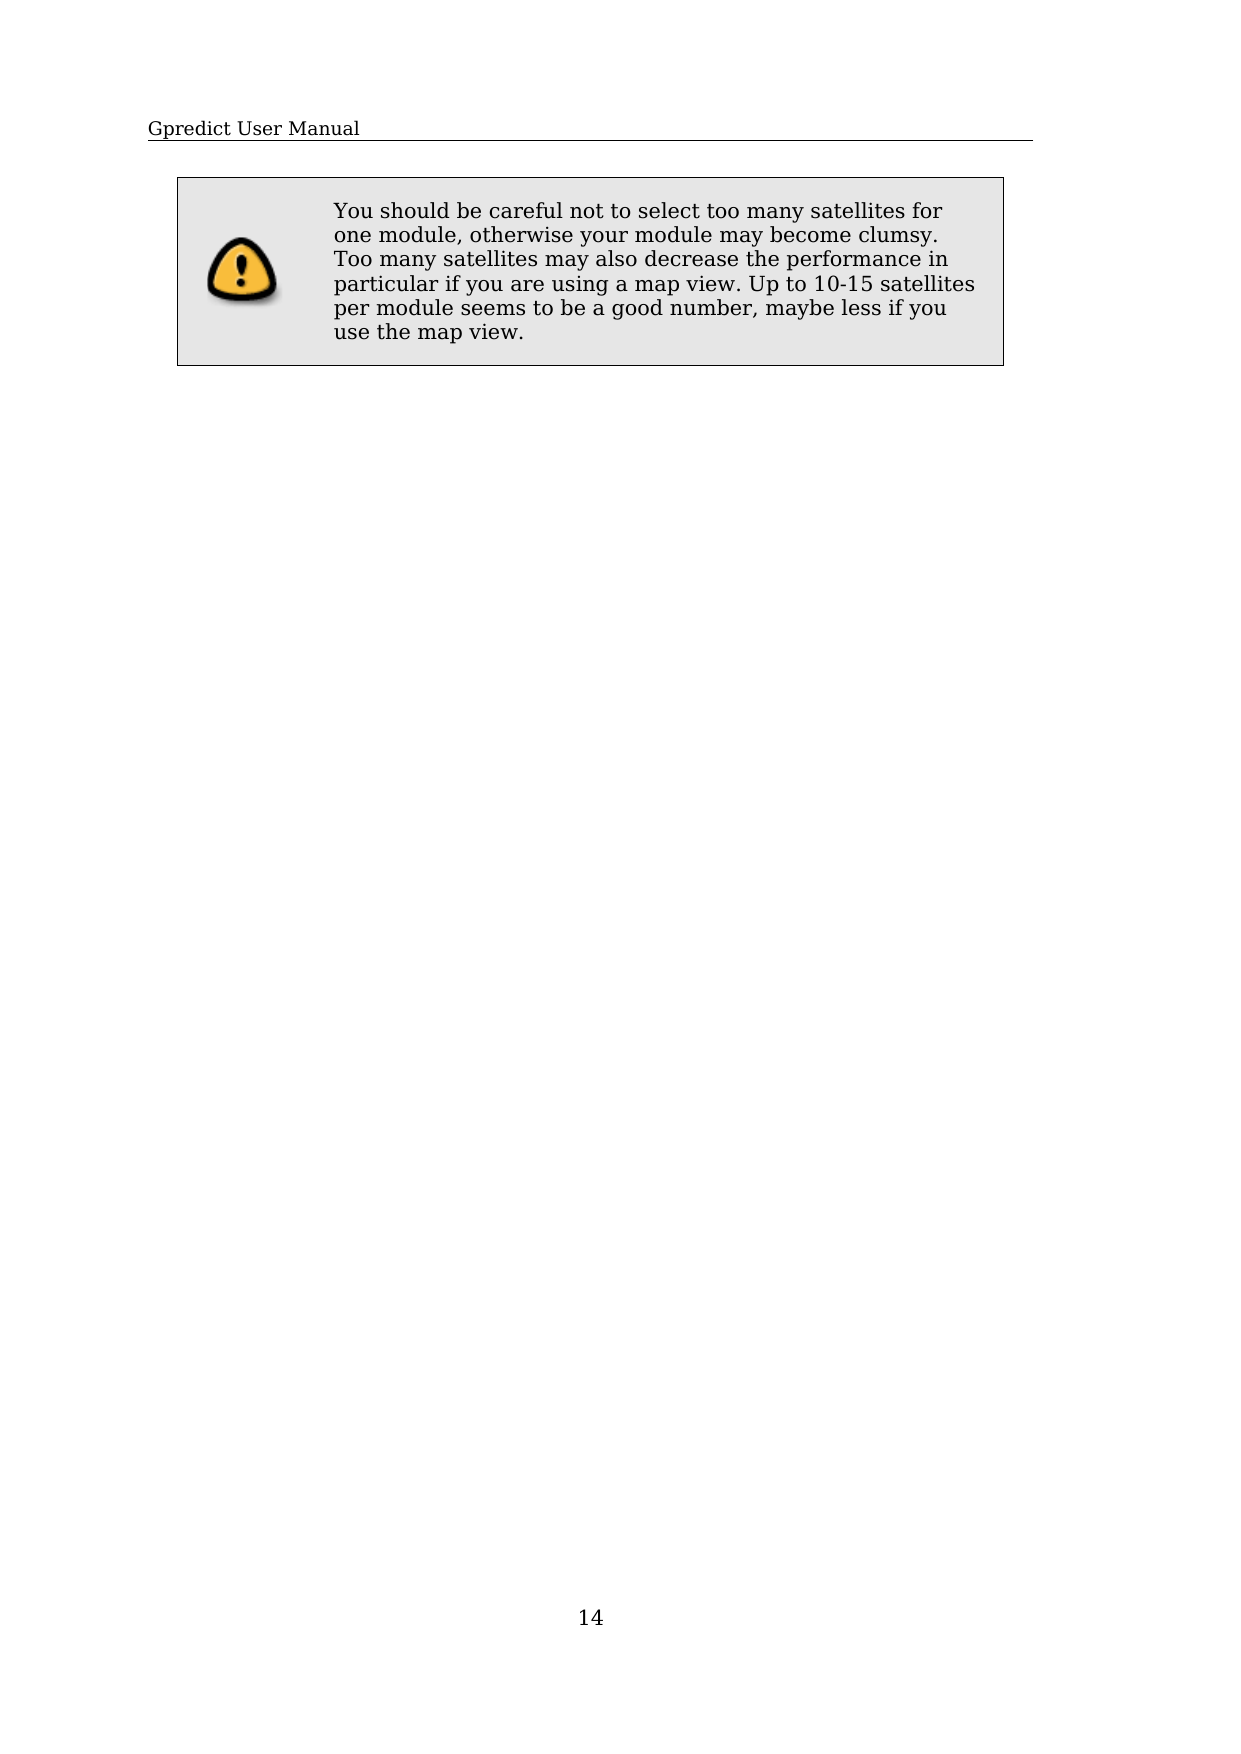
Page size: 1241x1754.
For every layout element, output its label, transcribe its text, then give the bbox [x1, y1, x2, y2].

picture [207, 234, 283, 309]
text You should be careful not to select too many satellites for one module, otherwise your module may become clumsy. Too many satellites may also decrease the performance in particular if you are using a map view. Up to 10-15 satellites per module seems to be a good number, maybe less if you use the map view. [178, 178, 1003, 365]
